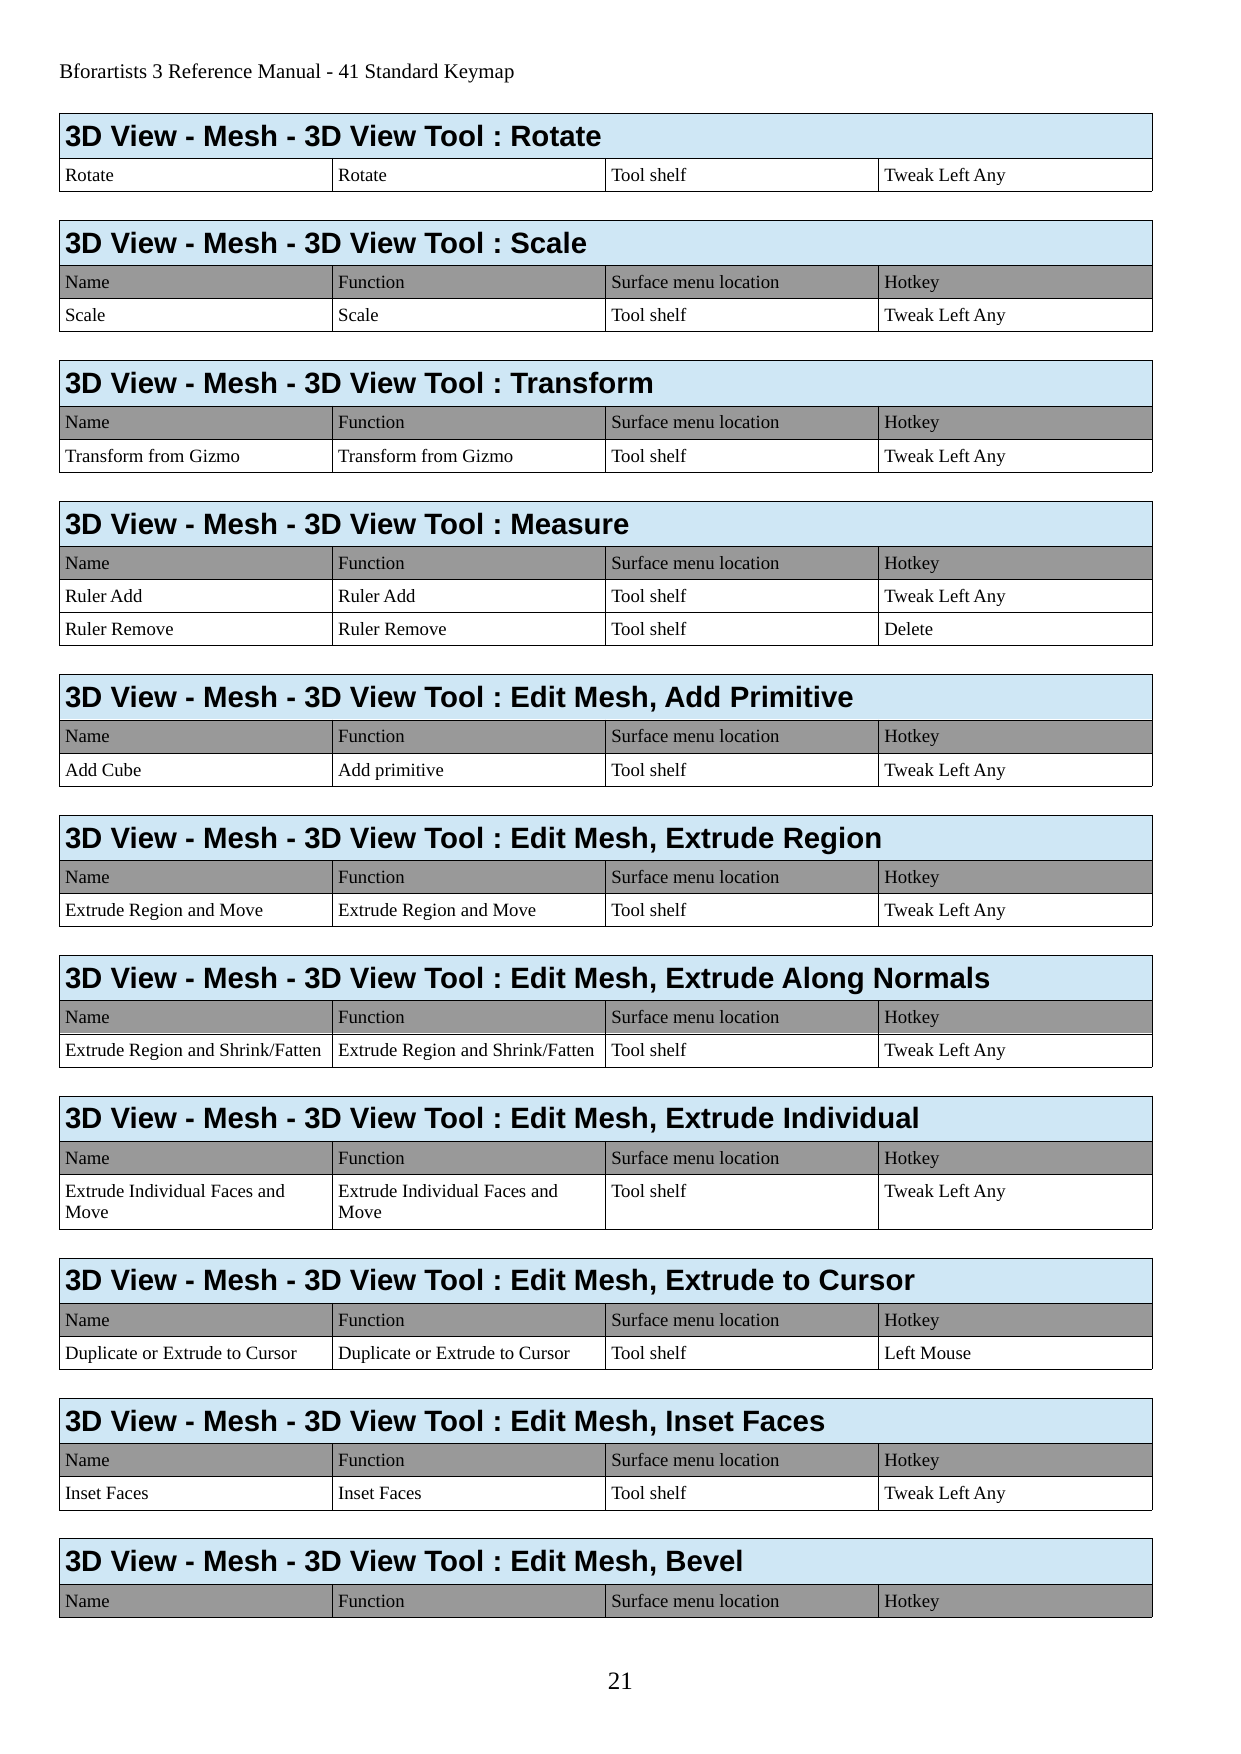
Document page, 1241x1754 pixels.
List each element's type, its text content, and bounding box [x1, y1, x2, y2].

table_cell Name [60, 266, 332, 298]
table_cell Tweak Left Any [879, 159, 1152, 191]
table_cell Hotkey [879, 407, 1152, 439]
table_cell Left Mouse [879, 1337, 1152, 1369]
table_cell Rotate [60, 159, 332, 191]
table_cell Surface menu location [606, 721, 878, 753]
table_cell Tweak Left Any [879, 1175, 1152, 1229]
table_cell Function [333, 266, 605, 298]
table_cell Extrude Region and Move [333, 894, 605, 926]
table_cell Surface menu location [606, 1585, 878, 1617]
table_cell Tweak Left Any [879, 299, 1152, 331]
table_cell Tool shelf [606, 613, 878, 645]
table_cell Duplicate or Extrude to Cursor [60, 1337, 332, 1369]
table_cell Surface menu location [606, 1001, 878, 1033]
table_cell Inset Faces [60, 1477, 332, 1509]
table_cell Hotkey [879, 1001, 1152, 1033]
table_cell Function [333, 1142, 605, 1174]
table_cell Tool shelf [606, 440, 878, 472]
table_cell Name [60, 1001, 332, 1033]
table_cell Ruler Remove [333, 613, 605, 645]
table_cell Tweak Left Any [879, 1035, 1152, 1067]
table_cell Tool shelf [606, 1477, 878, 1509]
table_cell Inset Faces [333, 1477, 605, 1509]
table_cell Rotate [333, 159, 605, 191]
table_cell Tweak Left Any [879, 1477, 1152, 1509]
table_cell Add primitive [333, 754, 605, 786]
table_cell Extrude Individual Faces and Move [60, 1175, 332, 1229]
table_cell Hotkey [879, 1304, 1152, 1336]
table_cell Name [60, 1585, 332, 1617]
table_cell Surface menu location [606, 1304, 878, 1336]
table_cell Hotkey [879, 861, 1152, 893]
table_cell Surface menu location [606, 1444, 878, 1476]
table_cell Name [60, 861, 332, 893]
table_cell Hotkey [879, 266, 1152, 298]
table_cell Ruler Add [60, 580, 332, 612]
table_cell Tool shelf [606, 580, 878, 612]
table_cell Function [333, 1304, 605, 1336]
table_cell Extrude Region and Move [60, 894, 332, 926]
table_cell Function [333, 1585, 605, 1617]
table_cell Scale [60, 299, 332, 331]
table_cell Function [333, 1444, 605, 1476]
table_cell Hotkey [879, 1142, 1152, 1174]
table_cell Tool shelf [606, 754, 878, 786]
table_cell Tool shelf [606, 1175, 878, 1229]
table_header 3D View - Mesh - 3D View Tool : Edit Mesh, Extrude Along Normals [60, 956, 1152, 1000]
table_cell Delete [879, 613, 1152, 645]
table_cell Function [333, 1001, 605, 1033]
table_cell Name [60, 407, 332, 439]
table_cell Name [60, 1444, 332, 1476]
table_cell Tweak Left Any [879, 894, 1152, 926]
table_cell Function [333, 721, 605, 753]
table_cell Ruler Add [333, 580, 605, 612]
table_cell Surface menu location [606, 1142, 878, 1174]
table_cell Ruler Remove [60, 613, 332, 645]
table_cell Tweak Left Any [879, 580, 1152, 612]
table_cell Hotkey [879, 547, 1152, 579]
table_cell Function [333, 547, 605, 579]
table_cell Duplicate or Extrude to Cursor [333, 1337, 605, 1369]
table_cell Tool shelf [606, 894, 878, 926]
table_header 3D View - Mesh - 3D View Tool : Edit Mesh, Add Primitive [60, 675, 1152, 719]
table_cell Tweak Left Any [879, 440, 1152, 472]
table_cell Extrude Individual Faces and Move [333, 1175, 605, 1229]
table_cell Scale [333, 299, 605, 331]
table_header 3D View - Mesh - 3D View Tool : Scale [60, 221, 1152, 265]
table_cell Extrude Region and Shrink/Fatten [60, 1035, 332, 1067]
table_cell Add Cube [60, 754, 332, 786]
table_header 3D View - Mesh - 3D View Tool : Edit Mesh, Extrude to Cursor [60, 1259, 1152, 1303]
table_header 3D View - Mesh - 3D View Tool : Edit Mesh, Bevel [60, 1539, 1152, 1584]
table_cell Tool shelf [606, 299, 878, 331]
table_header 3D View - Mesh - 3D View Tool : Edit Mesh, Extrude Individual [60, 1097, 1152, 1141]
table_cell Hotkey [879, 1444, 1152, 1476]
table_cell Function [333, 861, 605, 893]
table_cell Name [60, 1304, 332, 1336]
table_header 3D View - Mesh - 3D View Tool : Transform [60, 361, 1152, 406]
table_cell Transform from Gizmo [60, 440, 332, 472]
table_header 3D View - Mesh - 3D View Tool : Measure [60, 502, 1152, 546]
table_cell Surface menu location [606, 861, 878, 893]
table_header 3D View - Mesh - 3D View Tool : Edit Mesh, Inset Faces [60, 1399, 1152, 1443]
table_cell Tool shelf [606, 1035, 878, 1067]
table_cell Name [60, 721, 332, 753]
table_cell Hotkey [879, 721, 1152, 753]
table_cell Extrude Region and Shrink/Fatten [333, 1035, 605, 1067]
table_cell Tool shelf [606, 1337, 878, 1369]
table_cell Tweak Left Any [879, 754, 1152, 786]
table_header 3D View - Mesh - 3D View Tool : Edit Mesh, Extrude Region [60, 816, 1152, 860]
table_header 3D View - Mesh - 3D View Tool : Rotate [60, 114, 1152, 158]
table_cell Name [60, 547, 332, 579]
table_cell Tool shelf [606, 159, 878, 191]
table_cell Function [333, 407, 605, 439]
table_cell Surface menu location [606, 266, 878, 298]
table_cell Hotkey [879, 1585, 1152, 1617]
table_cell Name [60, 1142, 332, 1174]
table_cell Surface menu location [606, 407, 878, 439]
table_cell Surface menu location [606, 547, 878, 579]
table_cell Transform from Gizmo [333, 440, 605, 472]
